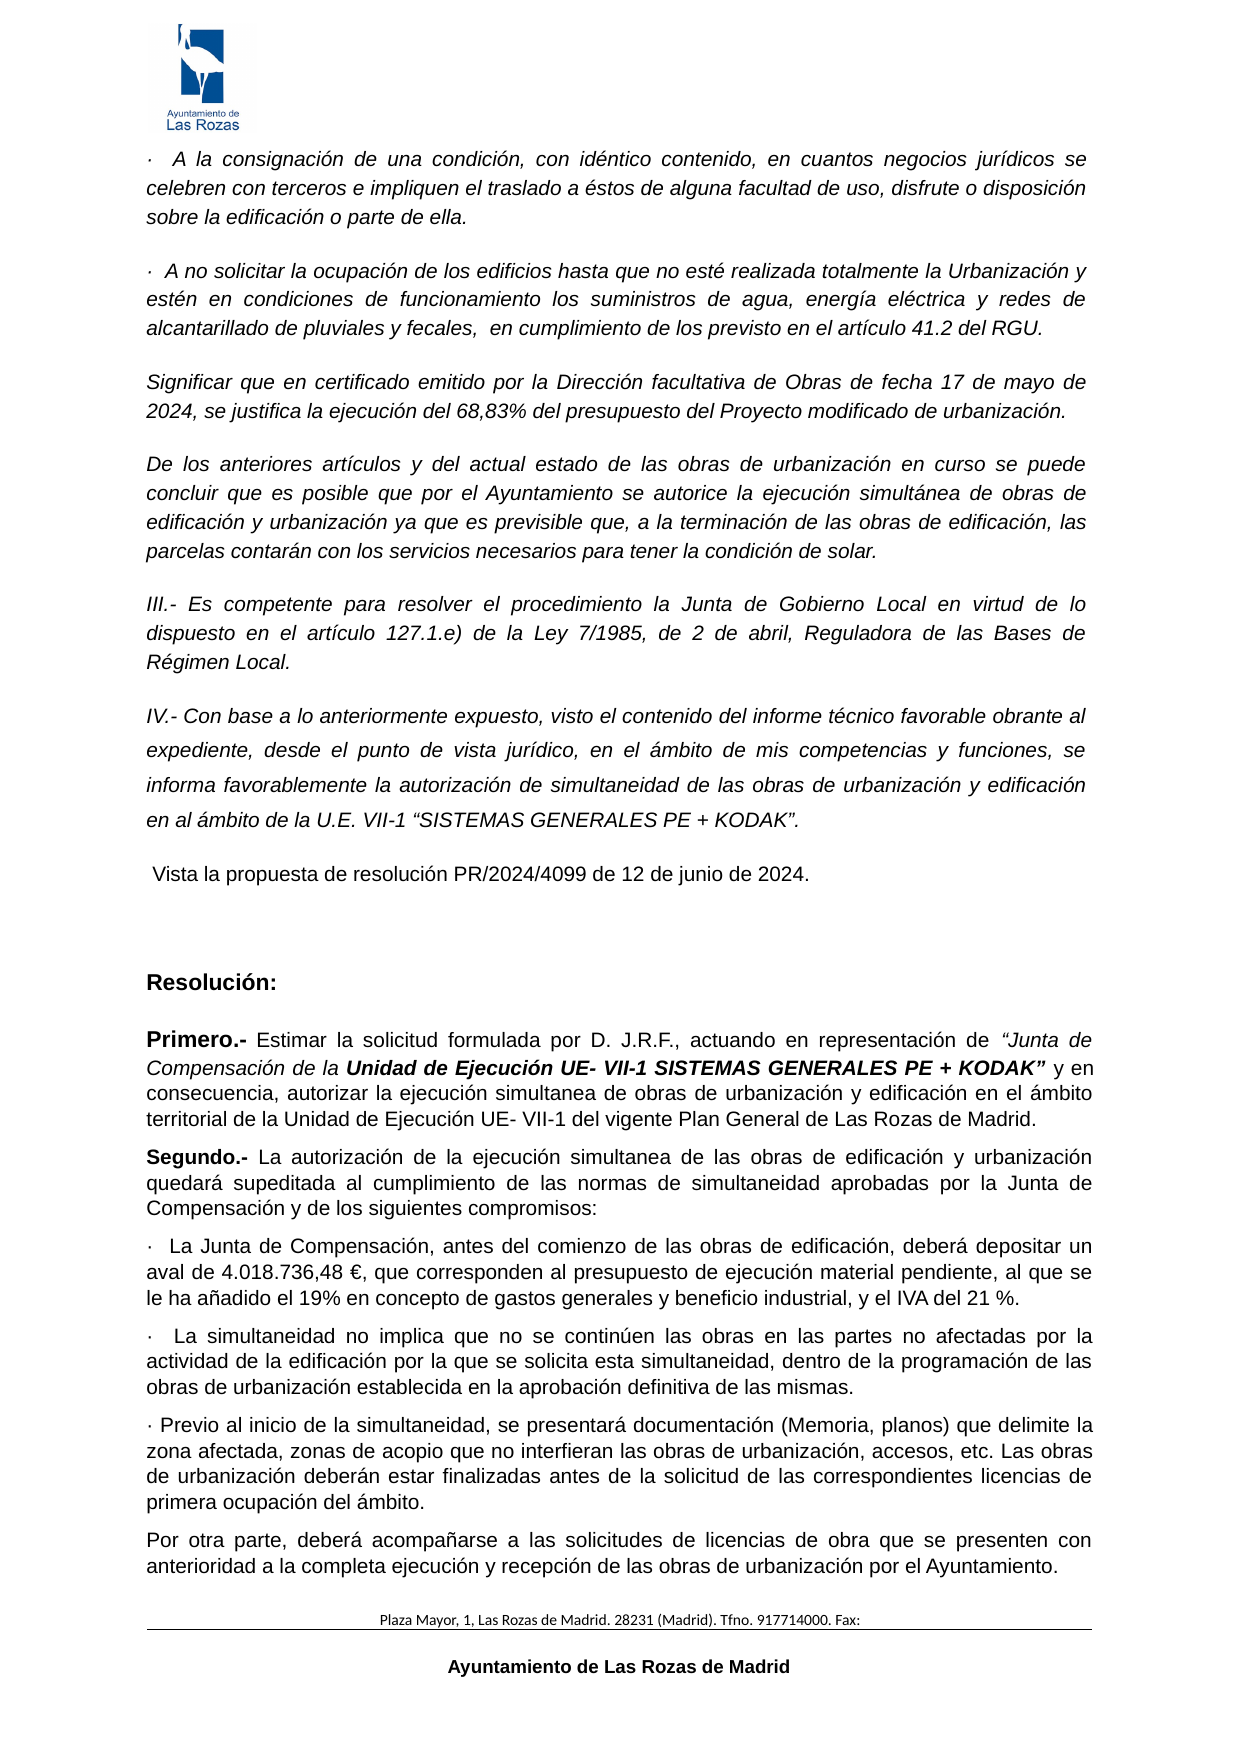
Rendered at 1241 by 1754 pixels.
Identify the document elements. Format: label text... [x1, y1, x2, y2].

text · A la consignación de una condición, con idéntico contenido, en cuantos negocios jurídicos se celebren con terceros e impliquen el traslado a éstos de alguna facultad de uso, disfrute o disposición sobre la edificación o parte de ella. [146, 147, 1090, 229]
text Vista la propuesta de resolución PR/2024/4099 de 12 de junio de 2024. [146, 861, 1090, 885]
text III.- Es competente para resolver el procedimiento la Junta de Gobierno Local en virtud de lo dispuesto en el artículo 127.1.e) de la Ley 7/1985, de 2 de abril, Reguladora de las Bases de Régimen Local. [146, 592, 1090, 674]
text · A no solicitar la ocupación de los edificios hasta que no esté realizada totalmente la Urbanización y estén en condiciones de funcionamiento los suministros de agua, energía eléctrica y redes de alcantarillado de pluviales y fecales, en cumplimiento de los previsto en el artículo 41.2 del RGU. [146, 258, 1090, 340]
text Por otra parte, deberá acompañarse a las solicitudes de licencias de obra que se presenten con anterioridad a la completa ejecución y recepción de las obras de urbanización por el Ayuntamiento. [146, 1528, 1094, 1577]
text · Previo al inicio de la simultaneidad, se presentará documentación (Memoria, planos) que delimite la zona afectada, zonas de acopio que no interfieran las obras de urbanización, accesos, etc. Las obras de urbanización deberán estar finalizadas antes de la solicitud de las correspondientes licencias de primera ocupación del ámbito. [146, 1413, 1094, 1514]
text Segundo.- La autorización de la ejecución simultanea de las obras de edificación y urbanización quedará supeditada al cumplimiento de las normas de simultaneidad aprobadas por la Junta de Compensación y de los siguientes compromisos: [146, 1145, 1094, 1220]
text · La simultaneidad no implica que no se continúen las obras en las partes no afectadas por la actividad de la edificación por la que se solicita esta simultaneidad, dentro de la programación de las obras de urbanización establecida en la aprobación definitiva de las mismas. [146, 1323, 1094, 1399]
text IV.- Con base a lo anteriormente expuesto, visto el contenido del informe técnico favorable obrante al expediente, desde el punto de vista jurídico, en el ámbito de mis competencias y funciones, se informa favorablemente la autorización de simultaneidad de las obras de urbanización y edificación en al ámbito de la U.E. VII-1 “SISTEMAS GENERALES PE + KODAK”. [146, 703, 1090, 831]
text De los anteriores artículos y del actual estado de las obras de urbanización en curso se puede concluir que es posible que por el Ayuntamiento se autorice la ejecución simultánea de obras de edificación y urbanización ya que es previsible que, a la terminación de las obras de edificación, las parcelas contarán con los servicios necesarios para tener la condición de solar. [146, 452, 1090, 562]
text · La Junta de Compensación, antes del comienzo de las obras de edificación, deberá depositar un aval de 4.018.736,48 €, que corresponden al presupuesto de ejecución material pendiente, al que se le ha añadido el 19% en concepto de gastos generales y beneficio industrial, y el IVA del 21 %. [146, 1234, 1094, 1309]
text Resolución: [146, 969, 1087, 995]
text Significar que en certificado emitido por la Dirección facultativa de Obras de fecha 17 de mayo de 2024, se justifica la ejecución del 68,83% del presupuesto del Proyecto modificado de urbanización. [146, 370, 1090, 422]
text Primero.- Estimar la solicitud formulada por D. J.R.F., actuando en representación de “Junta de Compensación de la Unidad de Ejecución UE- VII-1 SISTEMAS GENERALES PE + KODAK” y en consecuencia, autorizar la ejecución simultanea de obras de urbanización y edificación en el ámbito territorial de la Unidad de Ejecución UE- VII-1 del vigente Plan General de Las Rozas de Madrid. [146, 1026, 1094, 1131]
